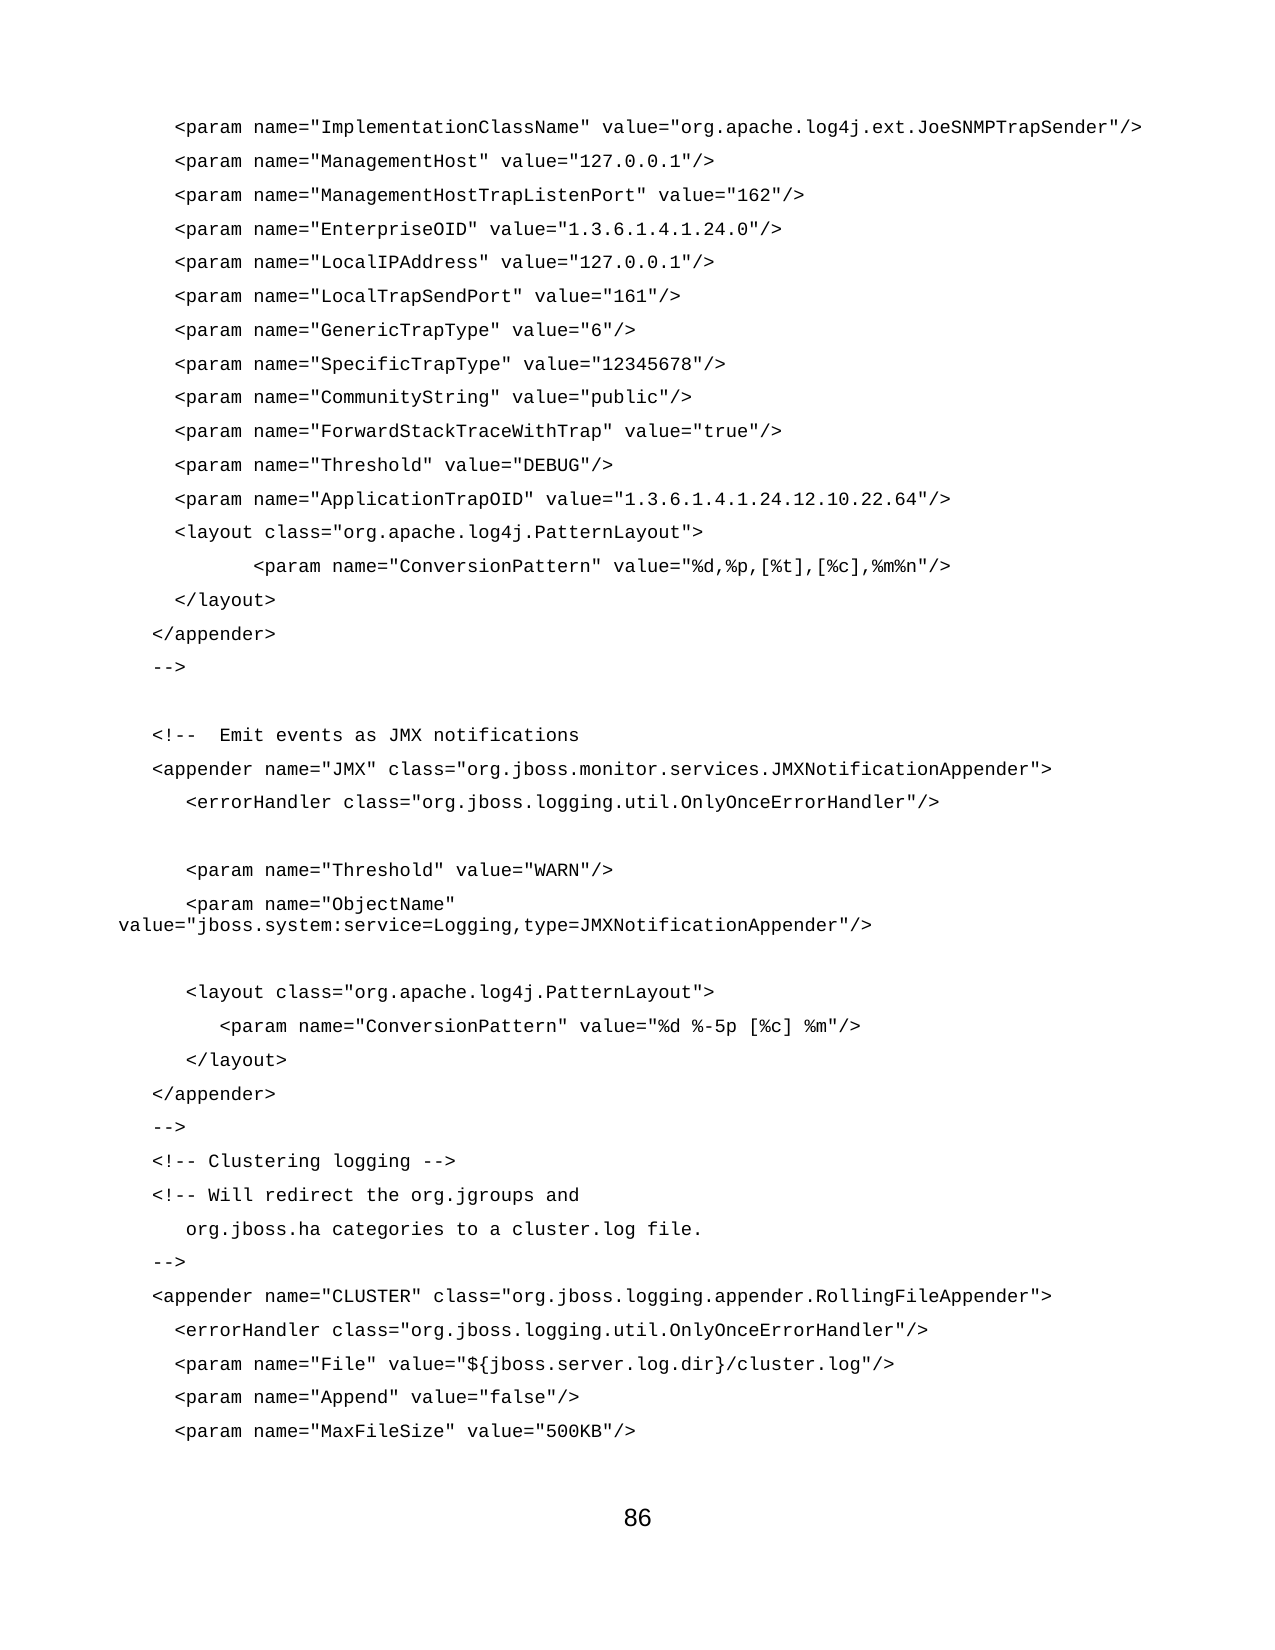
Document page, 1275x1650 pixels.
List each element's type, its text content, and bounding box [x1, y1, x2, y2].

text <layout class="org.apache.log4j.PatternLayout"> [118, 983, 1157, 1004]
text <param name="ManagementHostTrapListenPort" value="162"/> [118, 186, 1157, 207]
text <!-- Will redirect the org.jgroups and [118, 1186, 1157, 1207]
text </appender> [118, 624, 1157, 646]
text --> [118, 1118, 1157, 1139]
text </layout> [118, 591, 1157, 612]
text <layout class="org.apache.log4j.PatternLayout"> [118, 523, 1157, 544]
text <errorHandler class="org.jboss.logging.util.OnlyOnceErrorHandler"/> [118, 793, 1157, 814]
text <param name="MaxFileSize" value="500KB"/> [118, 1422, 1157, 1443]
text <param name="Append" value="false"/> [118, 1388, 1157, 1409]
text <param name="EnterpriseOID" value="1.3.6.1.4.1.24.0"/> [118, 219, 1157, 241]
text </appender> [118, 1084, 1157, 1106]
text <appender name="CLUSTER" class="org.jboss.logging.appender.RollingFileAppender"> [118, 1287, 1157, 1308]
text <appender name="JMX" class="org.jboss.monitor.services.JMXNotificationAppender"> [118, 759, 1157, 781]
text <param name="ObjectName" value="jboss.system:service=Logging,type=JMXNotificationAppender"/> [118, 894, 1157, 937]
text <param name="File" value="${jboss.server.log.dir}/cluster.log"/> [118, 1354, 1157, 1376]
text <param name="LocalIPAddress" value="127.0.0.1"/> [118, 253, 1157, 274]
text <param name="CommunityString" value="public"/> [118, 388, 1157, 409]
text <param name="ManagementHost" value="127.0.0.1"/> [118, 152, 1157, 173]
text --> [118, 1253, 1157, 1274]
text <param name="Threshold" value="WARN"/> [118, 861, 1157, 882]
text </layout> [118, 1051, 1157, 1072]
text <param name="ConversionPattern" value="%d %-5p [%c] %m"/> [118, 1017, 1157, 1038]
text <param name="Threshold" value="DEBUG"/> [118, 456, 1157, 477]
text --> [118, 658, 1157, 679]
text <!-- Emit events as JMX notifications [118, 726, 1157, 747]
text <errorHandler class="org.jboss.logging.util.OnlyOnceErrorHandler"/> [118, 1321, 1157, 1342]
text org.jboss.ha categories to a cluster.log file. [118, 1219, 1157, 1241]
text <param name="LocalTrapSendPort" value="161"/> [118, 287, 1157, 308]
text <param name="GenericTrapType" value="6"/> [118, 321, 1157, 342]
text <param name="ApplicationTrapOID" value="1.3.6.1.4.1.24.12.10.22.64"/> [118, 489, 1157, 511]
text <param name="ConversionPattern" value="%d,%p,[%t],[%c],%m%n"/> [118, 557, 1157, 578]
text <!-- Clustering logging --> [118, 1152, 1157, 1173]
text <param name="ForwardStackTraceWithTrap" value="true"/> [118, 422, 1157, 443]
text <param name="ImplementationClassName" value="org.apache.log4j.ext.JoeSNMPTrapSender"/> [118, 118, 1157, 139]
text <param name="SpecificTrapType" value="12345678"/> [118, 354, 1157, 376]
